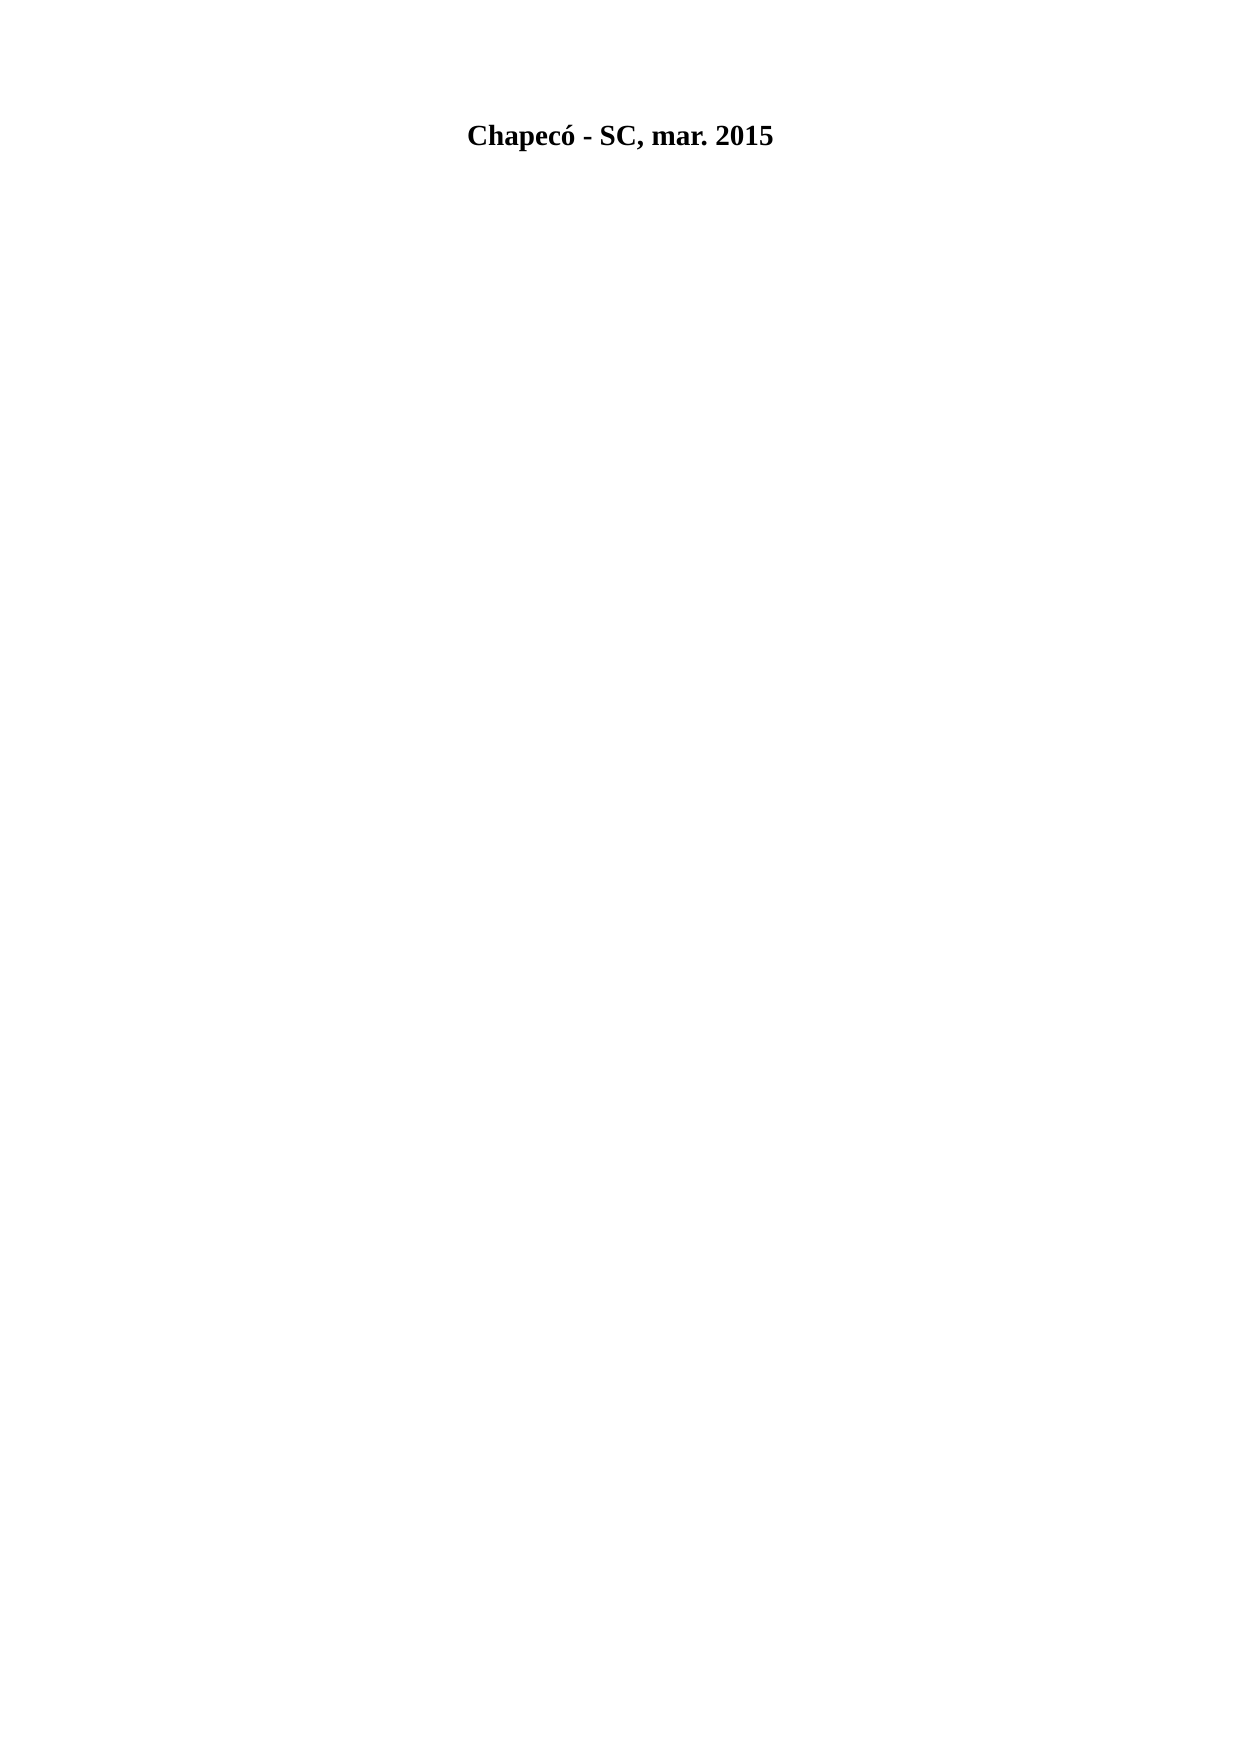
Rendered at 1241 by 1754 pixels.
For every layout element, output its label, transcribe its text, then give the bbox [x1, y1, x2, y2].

text Chapecó - SC, mar. 2015 [118, 118, 1122, 152]
